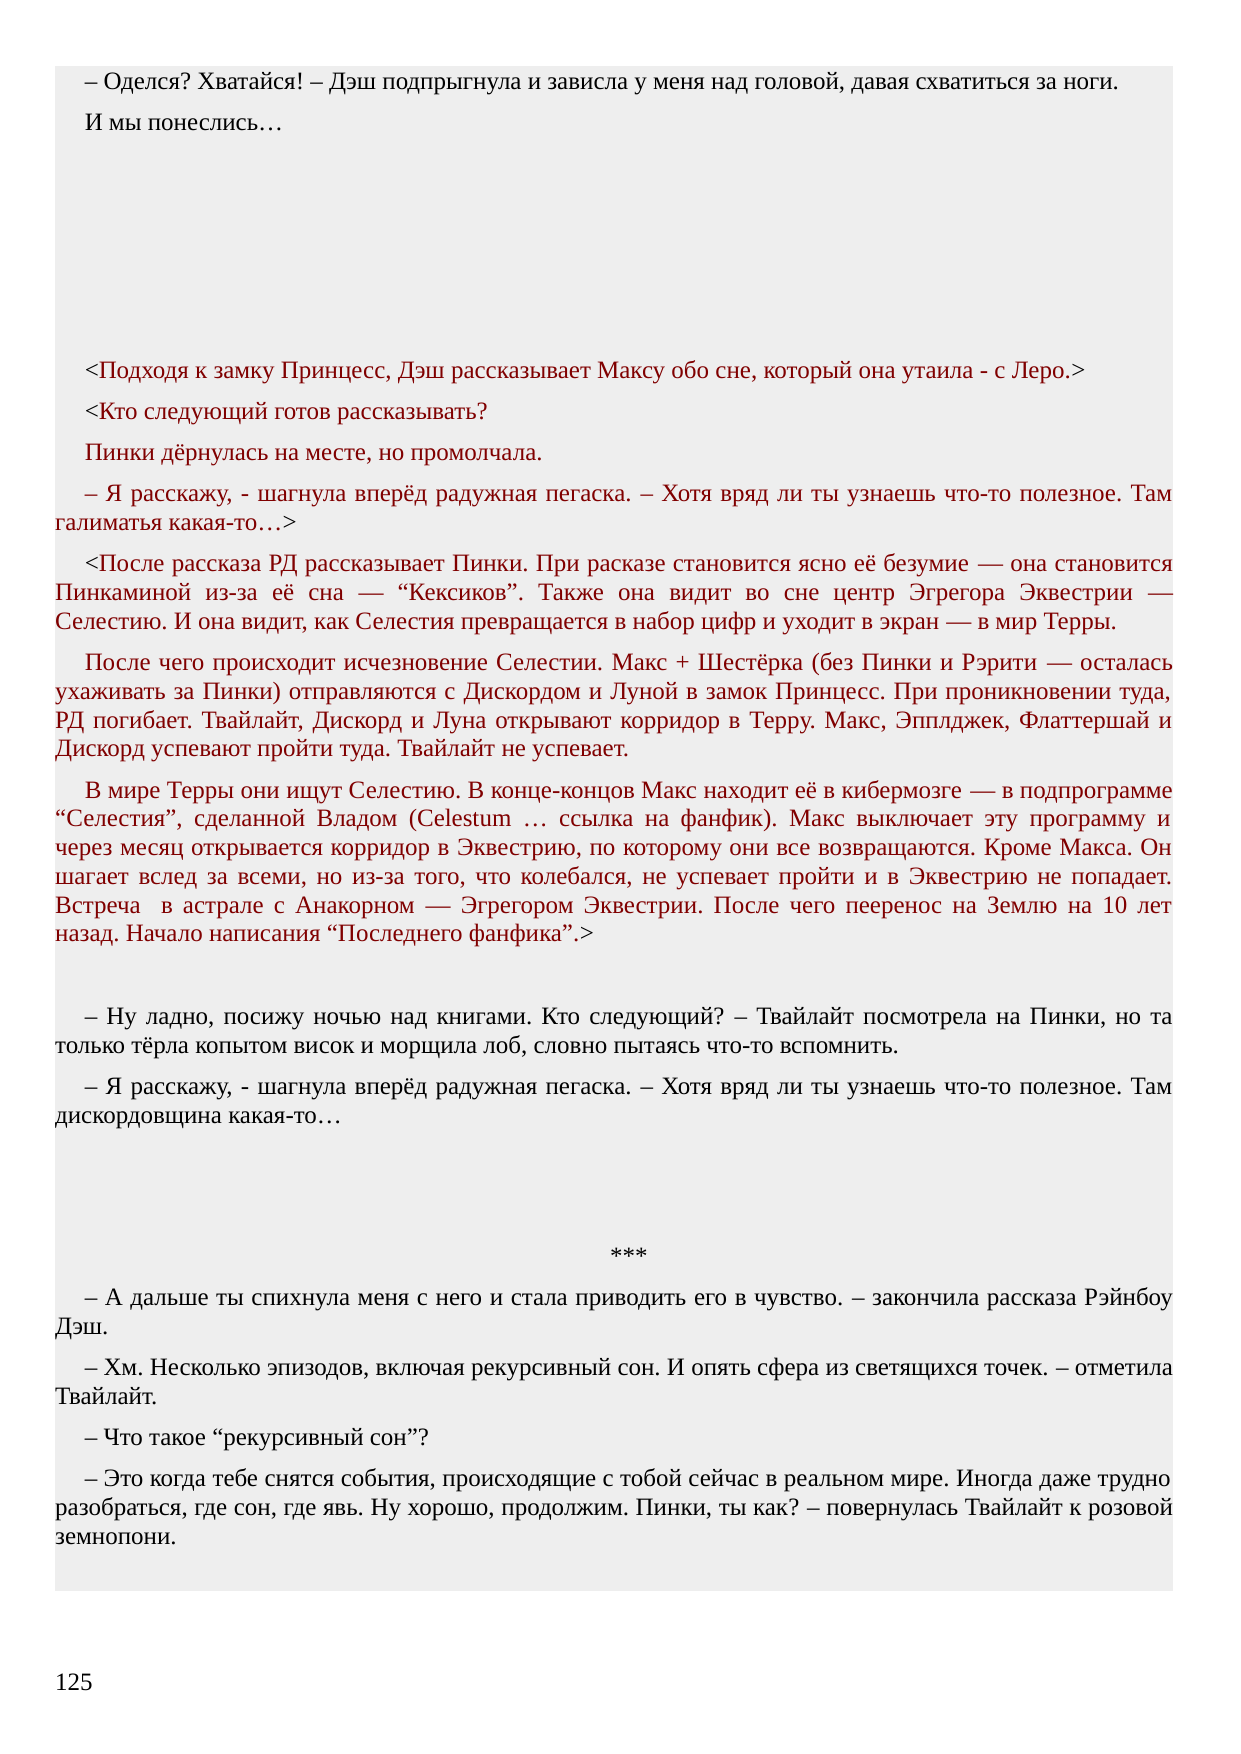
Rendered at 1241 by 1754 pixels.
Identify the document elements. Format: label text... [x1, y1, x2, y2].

text Пинки дёрнулась на месте, но промолчала. [55, 437, 1173, 466]
text – Я расскажу, - шагнула вперёд радужная пегаска. – Хотя вряд ли ты узнаешь что-то полезное. Там галиматья какая-то…> [55, 478, 1173, 536]
text <После рассказа РД рассказывает Пинки. При расказе становится ясно её безумие — она становится Пинкаминой из-за её сна — “Кексиков”. Также она видит во сне центр Эгрегора Эквестрии — Селестию. И она видит, как Селестия превращается в набор цифр и уходит в экран — в мир Терры. [55, 548, 1173, 635]
text – Оделся? Хватайся! – Дэш подпрыгнула и зависла у меня над головой, давая схватиться за ноги. [55, 66, 1173, 95]
text – Это когда тебе снятся события, происходящие с тобой сейчас в реальном мире. Иногда даже трудно разобраться, где сон, где явь. Ну хорошо, продолжим. Пинки, ты как? – повернулась Твайлайт к розовой земнопони. [55, 1463, 1173, 1549]
text <Подходя к замку Принцесс, Дэш рассказывает Максу обо сне, который она утаила - с Леро.> [55, 355, 1173, 383]
text – Ну ладно, посижу ночью над книгами. Кто следующий? – Твайлайт посмотрела на Пинки, но та только тёрла копытом висок и морщила лоб, словно пытаясь что-то вспомнить. [55, 1001, 1173, 1058]
text После чего происходит исчезновение Селестии. Макс + Шестёрка (без Пинки и Рэрити — осталась ухаживать за Пинки) отправляются с Дискордом и Луной в замок Принцесс. При проникновении туда, РД погибает. Твайлайт, Дискорд и Луна открывают корридор в Терру. Макс, Эпплджек, Флаттершай и Дискорд успевают пройти туда. Твайлайт не успевает. [55, 647, 1173, 762]
text – Что такое “рекурсивный сон”? [55, 1422, 1173, 1451]
text И мы понеслись… [55, 107, 1173, 136]
text *** [55, 1241, 1173, 1269]
text – А дальше ты спихнула меня с него и стала приводить его в чувство. – закончила рассказа Рэйнбоу Дэш. [55, 1282, 1173, 1339]
text – Хм. Несколько эпизодов, включая рекурсивный сон. И опять сфера из светящихся точек. – отметила Твайлайт. [55, 1352, 1173, 1409]
text – Я расскажу, - шагнула вперёд радужная пегаска. – Хотя вряд ли ты узнаешь что-то полезное. Там дискордовщина какая-то… [55, 1071, 1173, 1128]
text В мире Терры они ищут Селестию. В конце-концов Макс находит её в кибермозге — в подпрограмме “Селестия”, сделанной Владом (Celestum … ссылка на фанфик). Макс выключает эту программу и через месяц открывается корридор в Эквестрию, по которому они все возвращаются. Кроме Макса. Он шагает вслед за всеми, но из-за того, что колебался, не успевает пройти и в Эквестрию не попадает. Встреча в астрале с Анакорном — Эгрегором Эквестрии. После чего пееренос на Землю на 10 лет назад. Начало написания “Последнего фанфика”.> [55, 775, 1173, 947]
text <Кто следующий готов рассказывать? [55, 396, 1173, 425]
